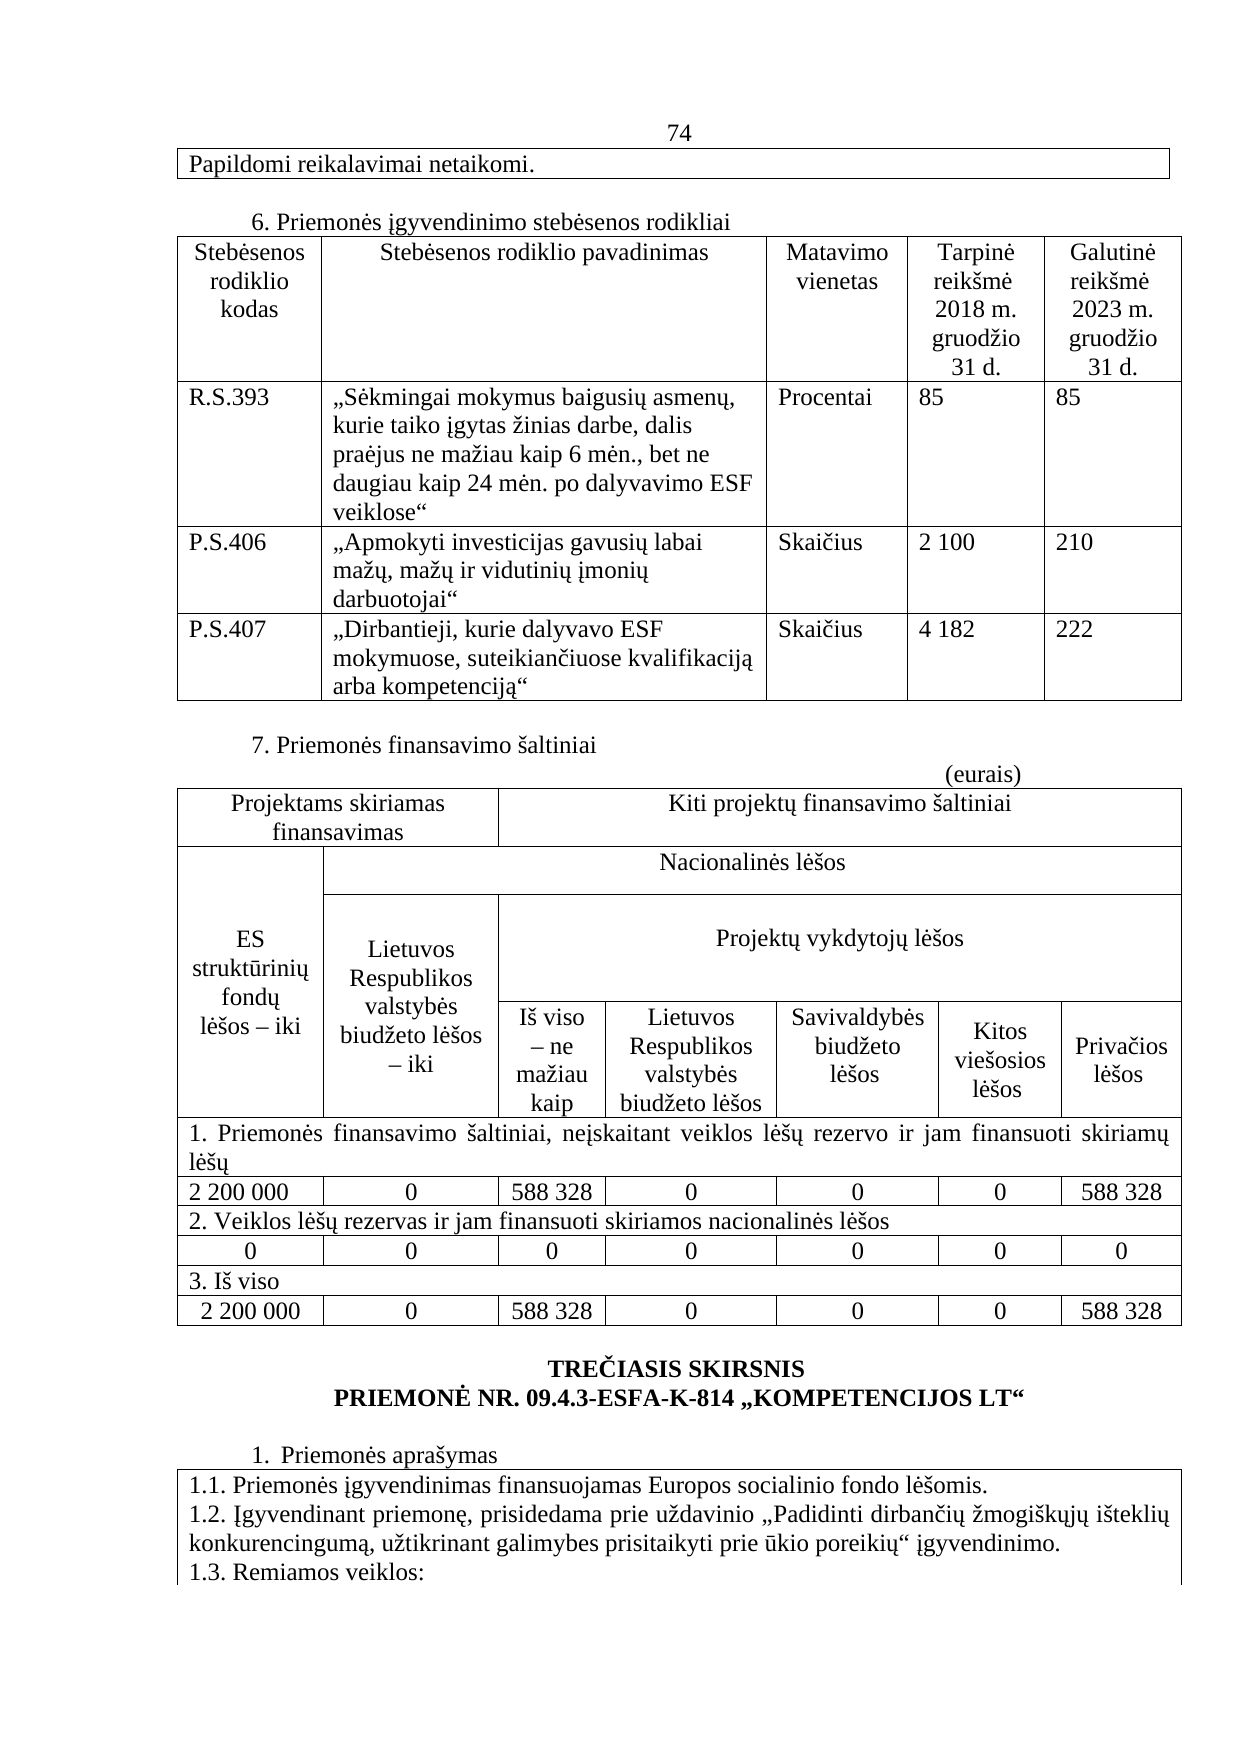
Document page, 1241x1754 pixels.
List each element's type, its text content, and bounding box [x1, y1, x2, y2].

table_cell 85 [1045, 382, 1181, 526]
table_cell 2. Veiklos lėšų rezervas ir jam finansuoti skiriamos nacionalinės lėšos [178, 1206, 1181, 1235]
table_header Papildomi reikalavimai netaikomi. [178, 149, 1169, 177]
table_cell 1. Priemonės finansavimo šaltiniai, neįskaitant veiklos lėšų rezervo ir jam finansuoti skiriamų lėšų [178, 1118, 1181, 1176]
table_cell 0 [777, 1177, 938, 1205]
table_cell 210 [1045, 527, 1181, 613]
table_cell 3. Iš viso [178, 1266, 1181, 1295]
table_header Galutinė reikšmė 2023 m. gruodžio 31 d. [1045, 237, 1181, 381]
table_header Stebėsenos rodiklio pavadinimas [322, 237, 766, 381]
text (eurais) [177, 759, 1181, 787]
table_cell 85 [908, 382, 1044, 526]
table_cell P.S.406 [178, 527, 321, 613]
table_cell 0 [324, 1296, 498, 1324]
table_cell 588 328 [1062, 1296, 1181, 1324]
table_cell 0 [939, 1296, 1061, 1324]
table_header Kiti projektų finansavimo šaltiniai [499, 789, 1181, 846]
text PRIEMONĖ NR. 09.4.3-ESFA-K-814 „KOMPETENCIJOS lt“ [177, 1383, 1181, 1412]
table_cell 0 [1062, 1236, 1181, 1265]
table_cell 0 [939, 1177, 1061, 1205]
table_cell 588 328 [499, 1296, 605, 1324]
table_cell „Sėkmingai mokymus baigusių asmenų, kurie taiko įgytas žinias darbe, dalis praėjus ne mažiau kaip 6 mėn., bet ne daugiau kaip 24 mėn. po dalyvavimo ESF veiklose“ [322, 382, 766, 526]
table_header Projektams skiriamas finansavimas [178, 789, 498, 846]
table_cell 2 100 [908, 527, 1044, 613]
table_cell R.S.393 [178, 382, 321, 526]
table_cell „Apmokyti investicijas gavusių labai mažų, mažų ir vidutinių įmonių darbuotojai“ [322, 527, 766, 613]
table_cell 0 [324, 1177, 498, 1205]
table_cell Savivaldybės biudžeto lėšos [777, 1002, 938, 1117]
table_cell 0 [777, 1236, 938, 1265]
table_cell 0 [324, 1236, 498, 1265]
table_cell 0 [499, 1236, 605, 1265]
table_cell 0 [178, 1236, 323, 1265]
table_cell 222 [1045, 614, 1181, 700]
table_cell 0 [939, 1236, 1061, 1265]
text 7. Priemonės finansavimo šaltiniai [177, 730, 1181, 759]
table_cell 588 328 [499, 1177, 605, 1205]
table_cell 0 [606, 1296, 776, 1324]
table_cell Skaičius [767, 614, 907, 700]
table_cell ES struktūrinių fondų lėšos – iki [178, 847, 323, 1117]
table_cell P.S.407 [178, 614, 321, 700]
table_header Stebėsenos rodiklio kodas [178, 237, 321, 381]
table_header Tarpinė reikšmė 2018 m. gruodžio 31 d. [908, 237, 1044, 381]
table_cell 0 [606, 1236, 776, 1265]
table_cell Procentai [767, 382, 907, 526]
table_cell Projektų vykdytojų lėšos [499, 895, 1181, 1001]
table_cell Skaičius [767, 527, 907, 613]
table_cell 588 328 [1062, 1177, 1181, 1205]
table_cell 0 [606, 1177, 776, 1205]
table_cell 1.2. Įgyvendinant priemonę, prisidedama prie uždavinio „Padidinti dirbančių žmogiškųjų išteklių konkurencingumą, užtikrinant galimybes prisitaikyti prie ūkio poreikių“ įgyvendinimo. [178, 1499, 1181, 1557]
table_cell 1.3. Remiamos veiklos: [178, 1557, 1181, 1585]
table_header Matavimo vienetas [767, 237, 907, 381]
table_cell 4 182 [908, 614, 1044, 700]
text 6. Priemonės įgyvendinimo stebėsenos rodikliai [177, 207, 1181, 236]
table_cell Kitos viešosios lėšos [939, 1002, 1061, 1117]
text 1. Priemonės aprašymas [177, 1441, 1181, 1469]
table_cell Lietuvos Respublikos valstybės biudžeto lėšos – iki [324, 895, 498, 1117]
table_cell 0 [777, 1296, 938, 1324]
text TREČIASIS SKIRSNIS [177, 1354, 1181, 1383]
table_cell „Dirbantieji, kurie dalyvavo ESF mokymuose, suteikiančiuose kvalifikaciją arba kompetenciją“ [322, 614, 766, 700]
table_cell Privačios lėšos [1062, 1002, 1181, 1117]
table_header 1.1. Priemonės įgyvendinimas finansuojamas Europos socialinio fondo lėšomis. [178, 1470, 1181, 1499]
table_cell Nacionalinės lėšos [324, 847, 1181, 894]
table_cell Iš viso – ne mažiau kaip [499, 1002, 605, 1117]
table_cell 2 200 000 [178, 1296, 323, 1324]
table_cell 2 200 000 [178, 1177, 323, 1205]
table_cell Lietuvos Respublikos valstybės biudžeto lėšos [606, 1002, 776, 1117]
